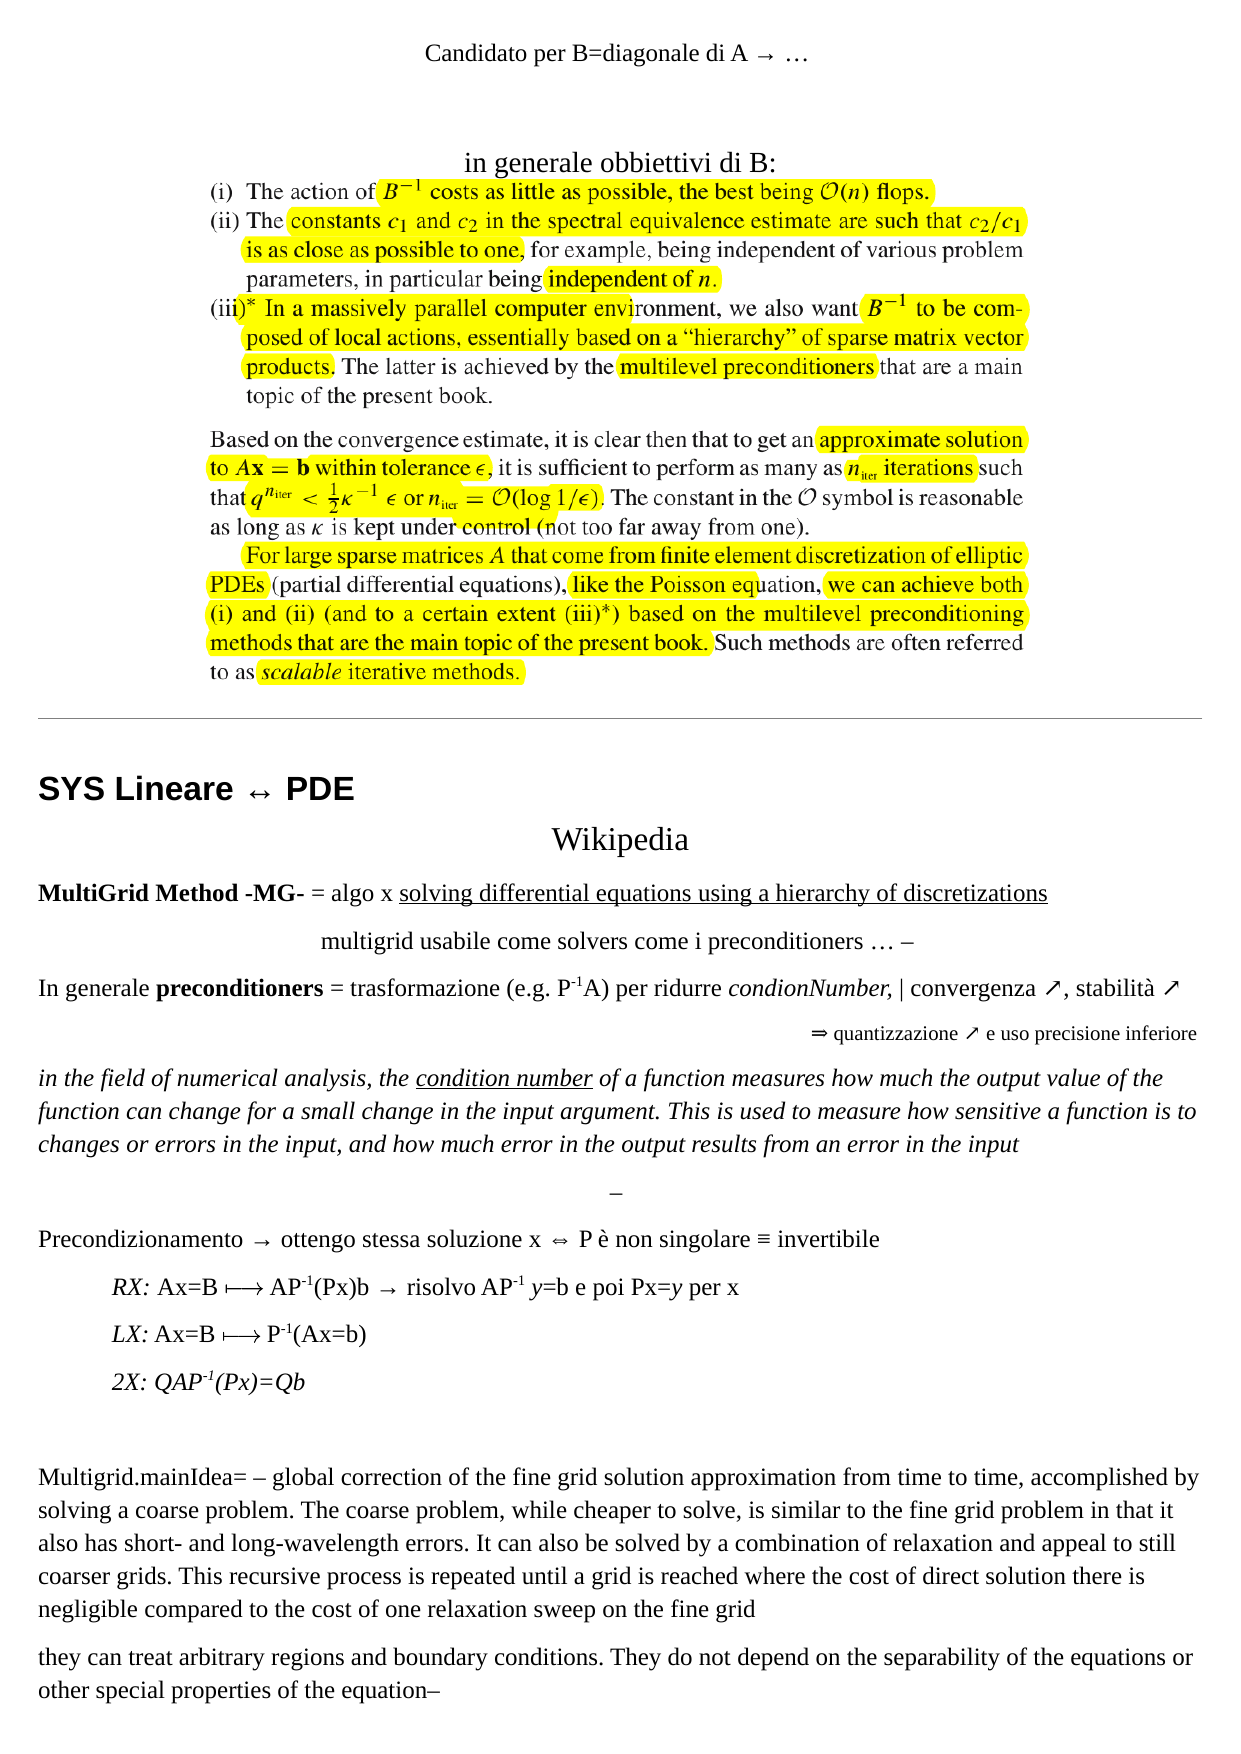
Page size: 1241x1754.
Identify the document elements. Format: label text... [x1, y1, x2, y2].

text ⇒ quantizzazione ↗ e uso precisione inferiore [38, 1021, 1202, 1045]
text Multigrid.mainIdea= – global correction of the fine grid solution approximation from time to time, accomplished by solving a coarse problem. The coarse problem, while cheaper to solve, is similar to the fine grid problem in that it also has short- and long-wavelength errors. It can also be solved by a combination of relaxation and appeal to still coarser grids. This recursive process is repeated until a grid is reached where the cost of direct solution there is negligible compared to the cost of one relaxation sweep on the fine grid [38, 1462, 1202, 1623]
text Candidato per B=diagonale di A → … [38, 38, 1202, 67]
text – [38, 1177, 1202, 1206]
text 2X: QAP-1(Px)=Qb [38, 1367, 1202, 1396]
text in generale obbiettivi di B: [204, 146, 1037, 179]
text multigrid usabile come solvers come i preconditioners … – [38, 926, 1202, 954]
text RX: Ax=B AP-1(Px)b → risolvo AP-1 y=b e poi Px=y per x [38, 1272, 1202, 1301]
subtitle SYS Lineare ↔ PDE [38, 768, 1202, 807]
text Wikipedia [38, 819, 1202, 858]
picture [203, 179, 1037, 685]
text MultiGrid Method -MG- = algo x solving differential equations using a hierarchy of discretizations [38, 878, 1202, 907]
text Precondizionamento → ottengo stessa soluzione x ⇔ P è non singolare ≡ invertibile [38, 1224, 1202, 1253]
text LX: Ax=B P-1(Ax=b) [38, 1319, 1202, 1348]
text they can treat arbitrary regions and boundary conditions. They do not depend on the separability of the equations or other special properties of the equation– [38, 1642, 1202, 1704]
text In generale preconditioners = trasformazione (e.g. P-1A) per ridurre condionNumber, | convergenza ↗, stabilità ↗ [38, 973, 1202, 1002]
text in the field of numerical analysis, the condition number of a function measures how much the output value of the function can change for a small change in the input argument. This is used to measure how sensitive a function is to changes or errors in the input, and how much error in the output results from an error in the input [38, 1063, 1202, 1158]
